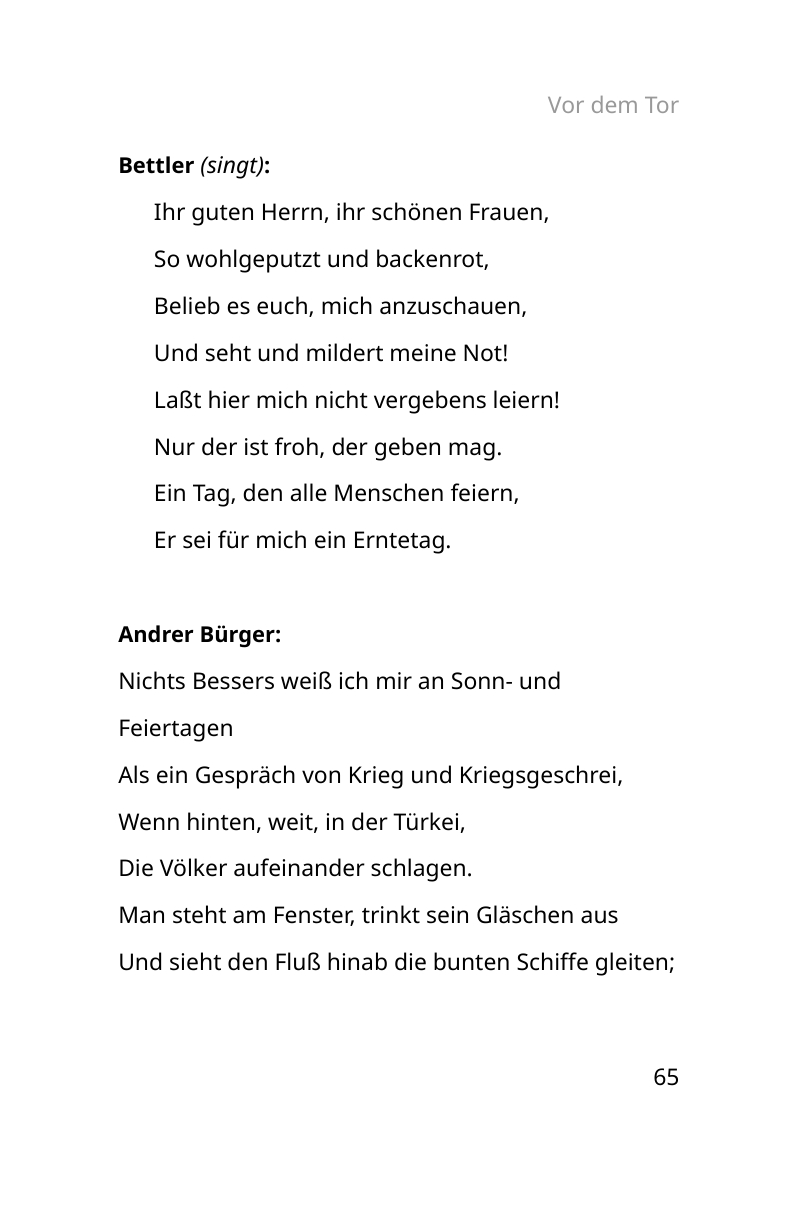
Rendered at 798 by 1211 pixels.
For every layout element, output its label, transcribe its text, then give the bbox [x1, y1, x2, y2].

text Andrer Bürger: Nichts Bessers weiß ich mir an Sonn- und Feiertagen Als ein Gespräch von Krieg und Kriegsgeschrei, Wenn hinten, weit, in der Türkei, Die Völker aufeinander schlagen. Man steht am Fenster, trinkt sein Gläschen aus Und sieht den Fluß hinab die bunten Schiffe gleiten; [118, 589, 679, 977]
text Bettler (singt): Ihr guten Herrn, ihr schönen Frauen, So wohlgeputzt und backenrot, Belieb es euch, mich anzuschauen, Und seht und mildert meine Not! Laßt hier mich nicht vergebens leiern! Nur der ist froh, der geben mag. Ein Tag, den alle Menschen feiern, Er sei für mich ein Erntetag. [118, 149, 679, 556]
